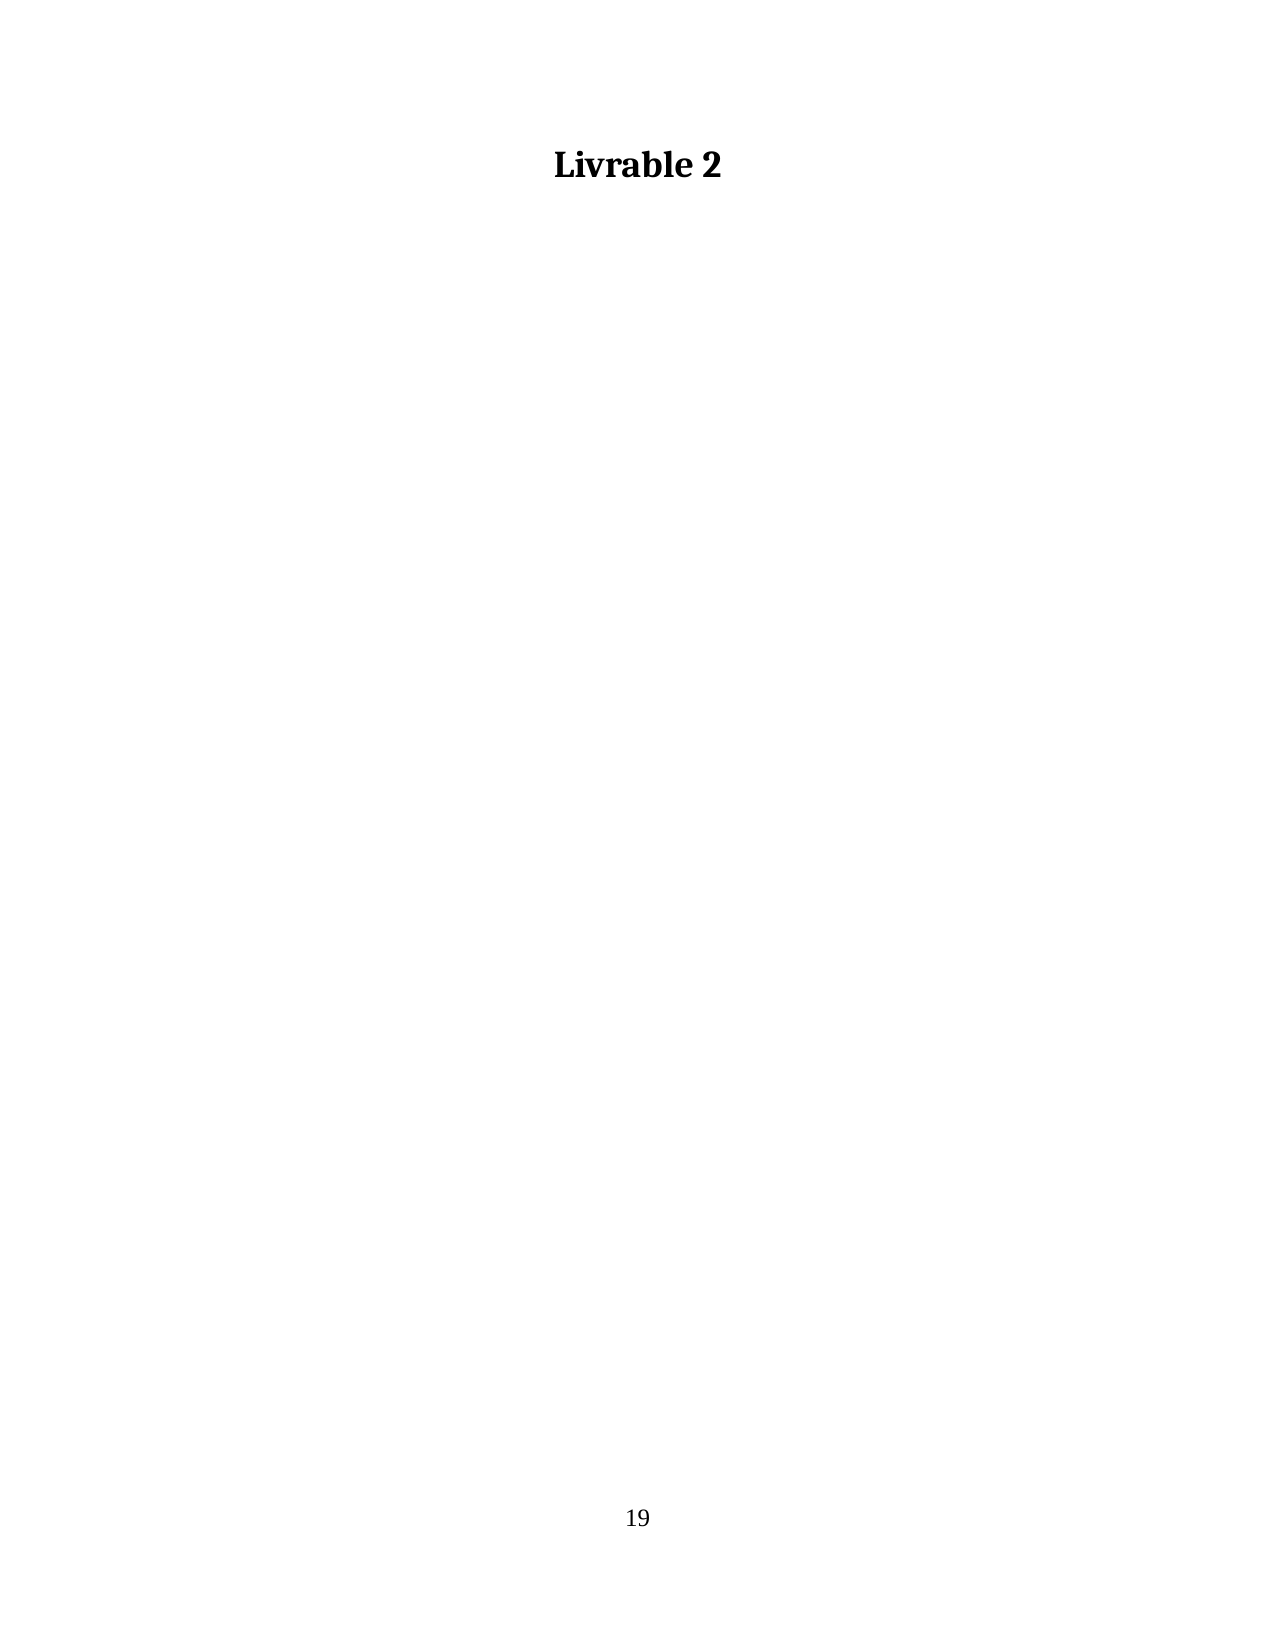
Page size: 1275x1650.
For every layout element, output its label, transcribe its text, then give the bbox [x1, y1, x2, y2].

subtitle Livrable 2 [118, 143, 1157, 187]
